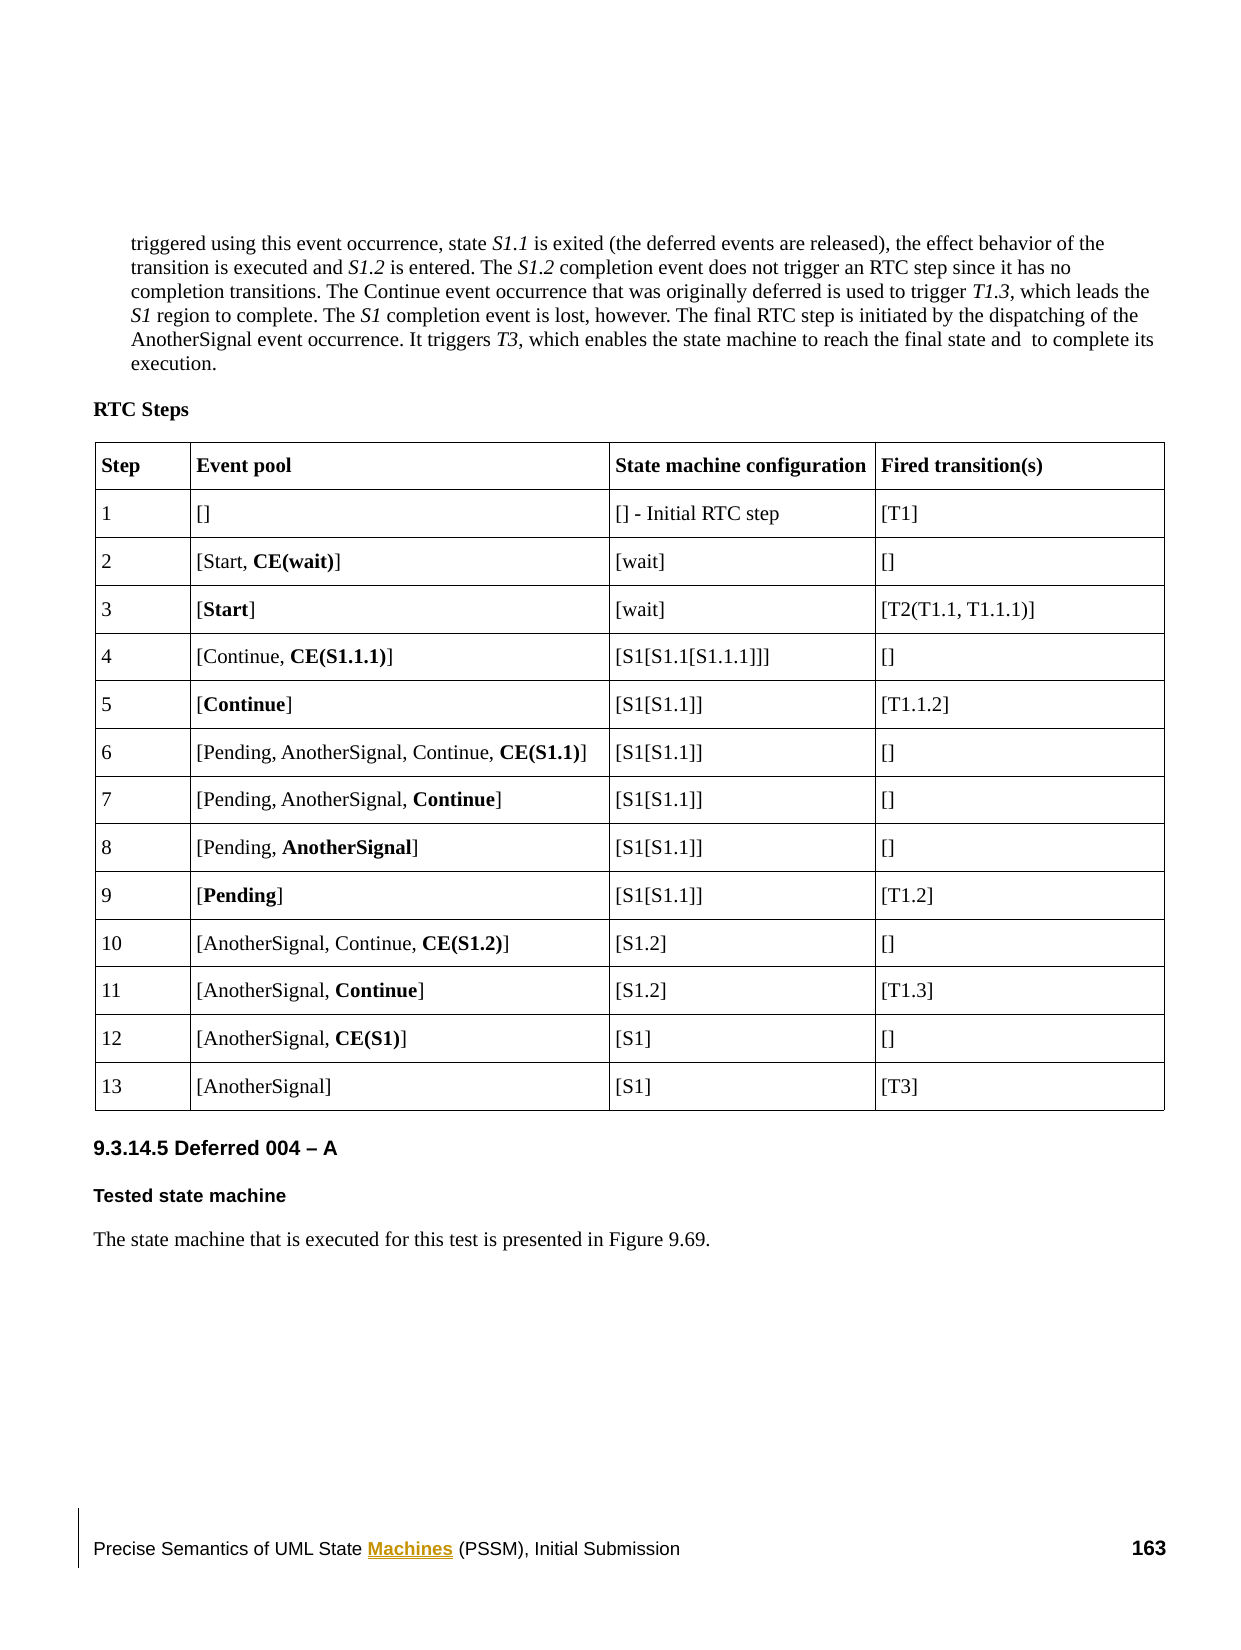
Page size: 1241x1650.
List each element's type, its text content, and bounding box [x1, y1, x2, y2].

table_cell [Pending, AnotherSignal] [191, 824, 609, 871]
table_cell [S1[S1.1]] [610, 824, 875, 871]
table_cell [S1[S1.1]] [610, 872, 875, 919]
table_cell 4 [96, 634, 190, 680]
table_cell [Pending, AnotherSignal, Continue, CE(S1.1)] [191, 729, 609, 776]
table_cell [Pending, AnotherSignal, Continue] [191, 777, 609, 823]
table_cell 12 [96, 1015, 190, 1062]
table_cell [S1] [610, 1015, 875, 1062]
table_cell [S1[S1.1]] [610, 681, 875, 728]
table_cell [T1] [876, 490, 1164, 537]
table_cell 10 [96, 920, 190, 966]
table_cell [AnotherSignal] [191, 1063, 609, 1109]
table_cell [Start] [191, 586, 609, 632]
table_cell [S1[S1.1[S1.1.1]]] [610, 634, 875, 680]
table_cell 1 [96, 490, 190, 537]
text triggered using this event occurrence, state S1.1 is exited (the deferred events are released), the effect behavior of the transition is executed and S1.2 is entered. The S1.2 completion event does not trigger an RTC step since it has no completion transitions. The Continue event occurrence that was originally deferred is used to trigger T1.3, which leads the S1 region to complete. The S1 completion event is lost, however. The final RTC step is initiated by the dispatching of the AnotherSignal event occurrence. It triggers T3, which enables the state machine to reach the final state and to complete its execution. [131, 231, 1164, 375]
table_cell [Continue, CE(S1.1.1)] [191, 634, 609, 680]
table_cell [Start, CE(wait)] [191, 538, 609, 585]
table_cell [S1.2] [610, 967, 875, 1014]
table_cell 5 [96, 681, 190, 728]
table_cell [T3] [876, 1063, 1164, 1109]
table_cell [] [876, 824, 1164, 871]
table_cell [Pending] [191, 872, 609, 919]
table_cell [T2(T1.1, T1.1.1)] [876, 586, 1164, 632]
table_cell [wait] [610, 538, 875, 585]
subtitle Tested state machine [93, 1184, 1164, 1206]
table_cell [AnotherSignal, CE(S1)] [191, 1015, 609, 1062]
table_cell [S1[S1.1]] [610, 729, 875, 776]
subtitle Deferred 004 – A [93, 1134, 1164, 1159]
table_cell [] [876, 729, 1164, 776]
table_cell [AnotherSignal, Continue, CE(S1.2)] [191, 920, 609, 966]
table_cell [T1.1.2] [876, 681, 1164, 728]
table_cell [] [876, 538, 1164, 585]
table_cell 13 [96, 1063, 190, 1109]
table_cell [Continue] [191, 681, 609, 728]
table_cell [wait] [610, 586, 875, 632]
table_cell [] [876, 920, 1164, 966]
text The state machine that is executed for this test is presented in Figure 9.69. [93, 1227, 1164, 1251]
table_header State machine configuration [610, 443, 875, 489]
table_cell [] [876, 1015, 1164, 1062]
table_cell [] [876, 777, 1164, 823]
table_cell 8 [96, 824, 190, 871]
table_cell [S1.2] [610, 920, 875, 966]
table_cell 9 [96, 872, 190, 919]
table_cell [S1] [610, 1063, 875, 1109]
text RTC Steps [93, 396, 1164, 421]
table_cell [] [191, 490, 609, 537]
table_cell [] [876, 634, 1164, 680]
table_cell 11 [96, 967, 190, 1014]
table_cell [AnotherSignal, Continue] [191, 967, 609, 1014]
table_cell 7 [96, 777, 190, 823]
table_cell [] - Initial RTC step [610, 490, 875, 537]
table_header Step [96, 443, 190, 489]
table_cell [S1[S1.1]] [610, 777, 875, 823]
table_cell 6 [96, 729, 190, 776]
table_header Event pool [191, 443, 609, 489]
table_cell [T1.3] [876, 967, 1164, 1014]
table_cell 2 [96, 538, 190, 585]
table_cell [T1.2] [876, 872, 1164, 919]
table_cell 3 [96, 586, 190, 632]
table_header Fired transition(s) [876, 443, 1164, 489]
